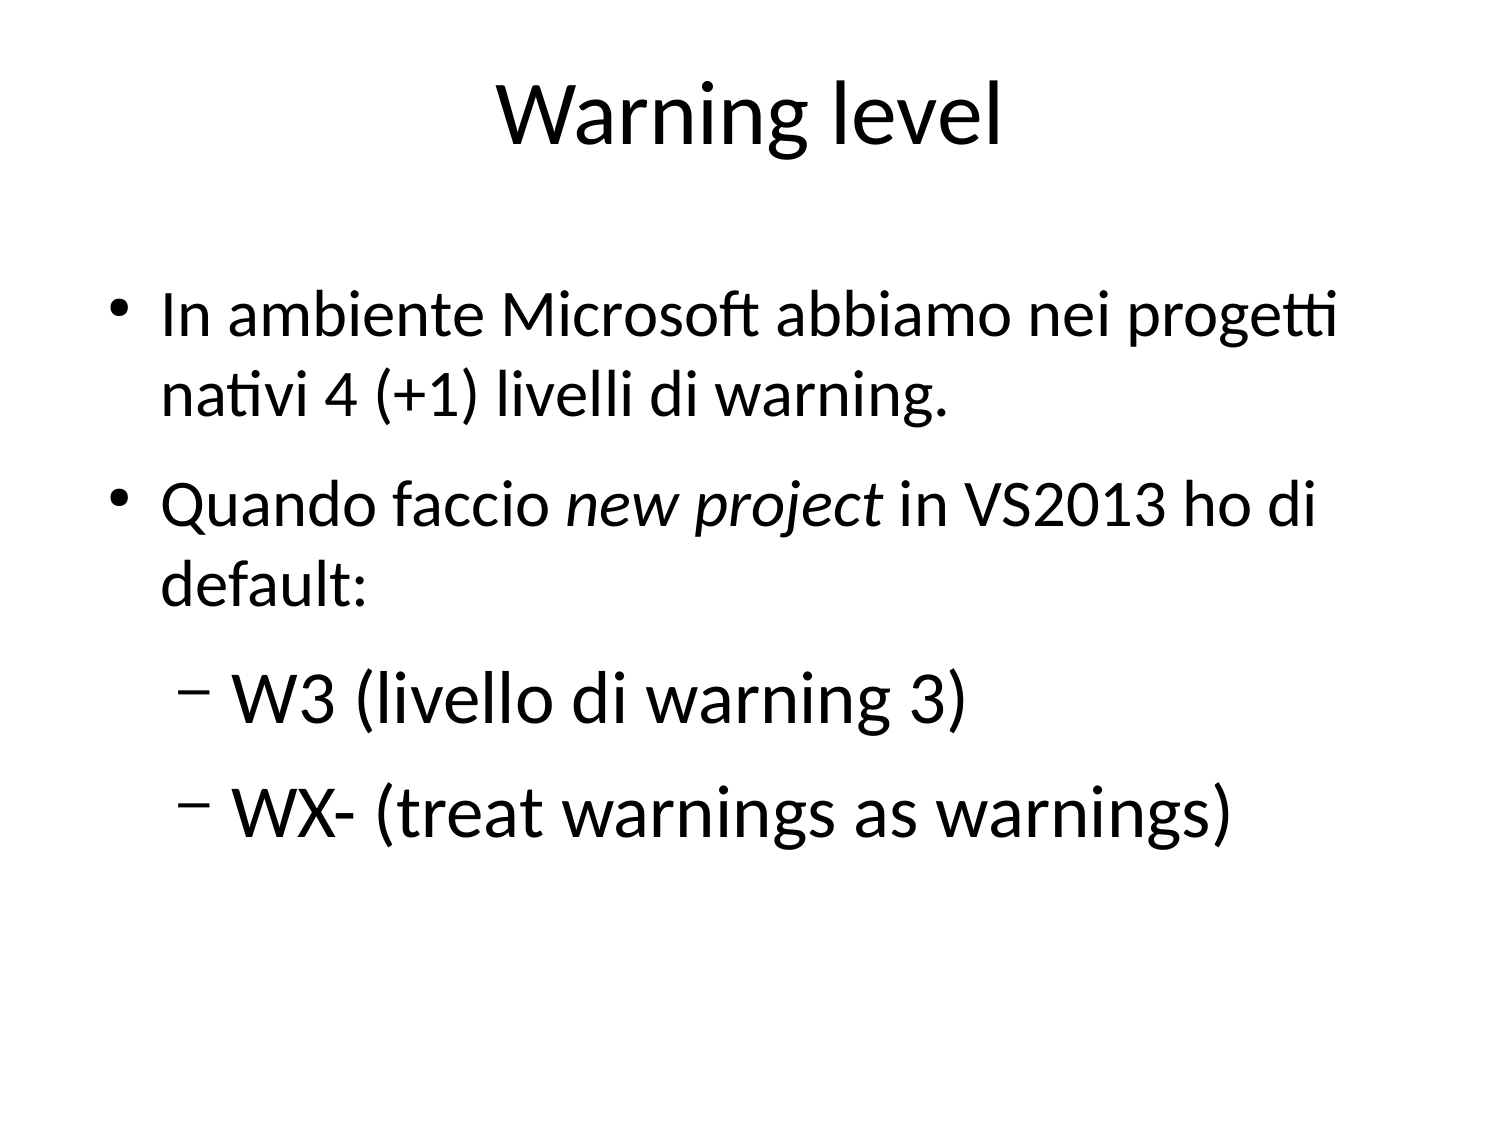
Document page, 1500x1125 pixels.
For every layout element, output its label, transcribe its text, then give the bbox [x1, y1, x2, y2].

list [75, 262, 1426, 1005]
title Warning level [75, 45, 1425, 233]
